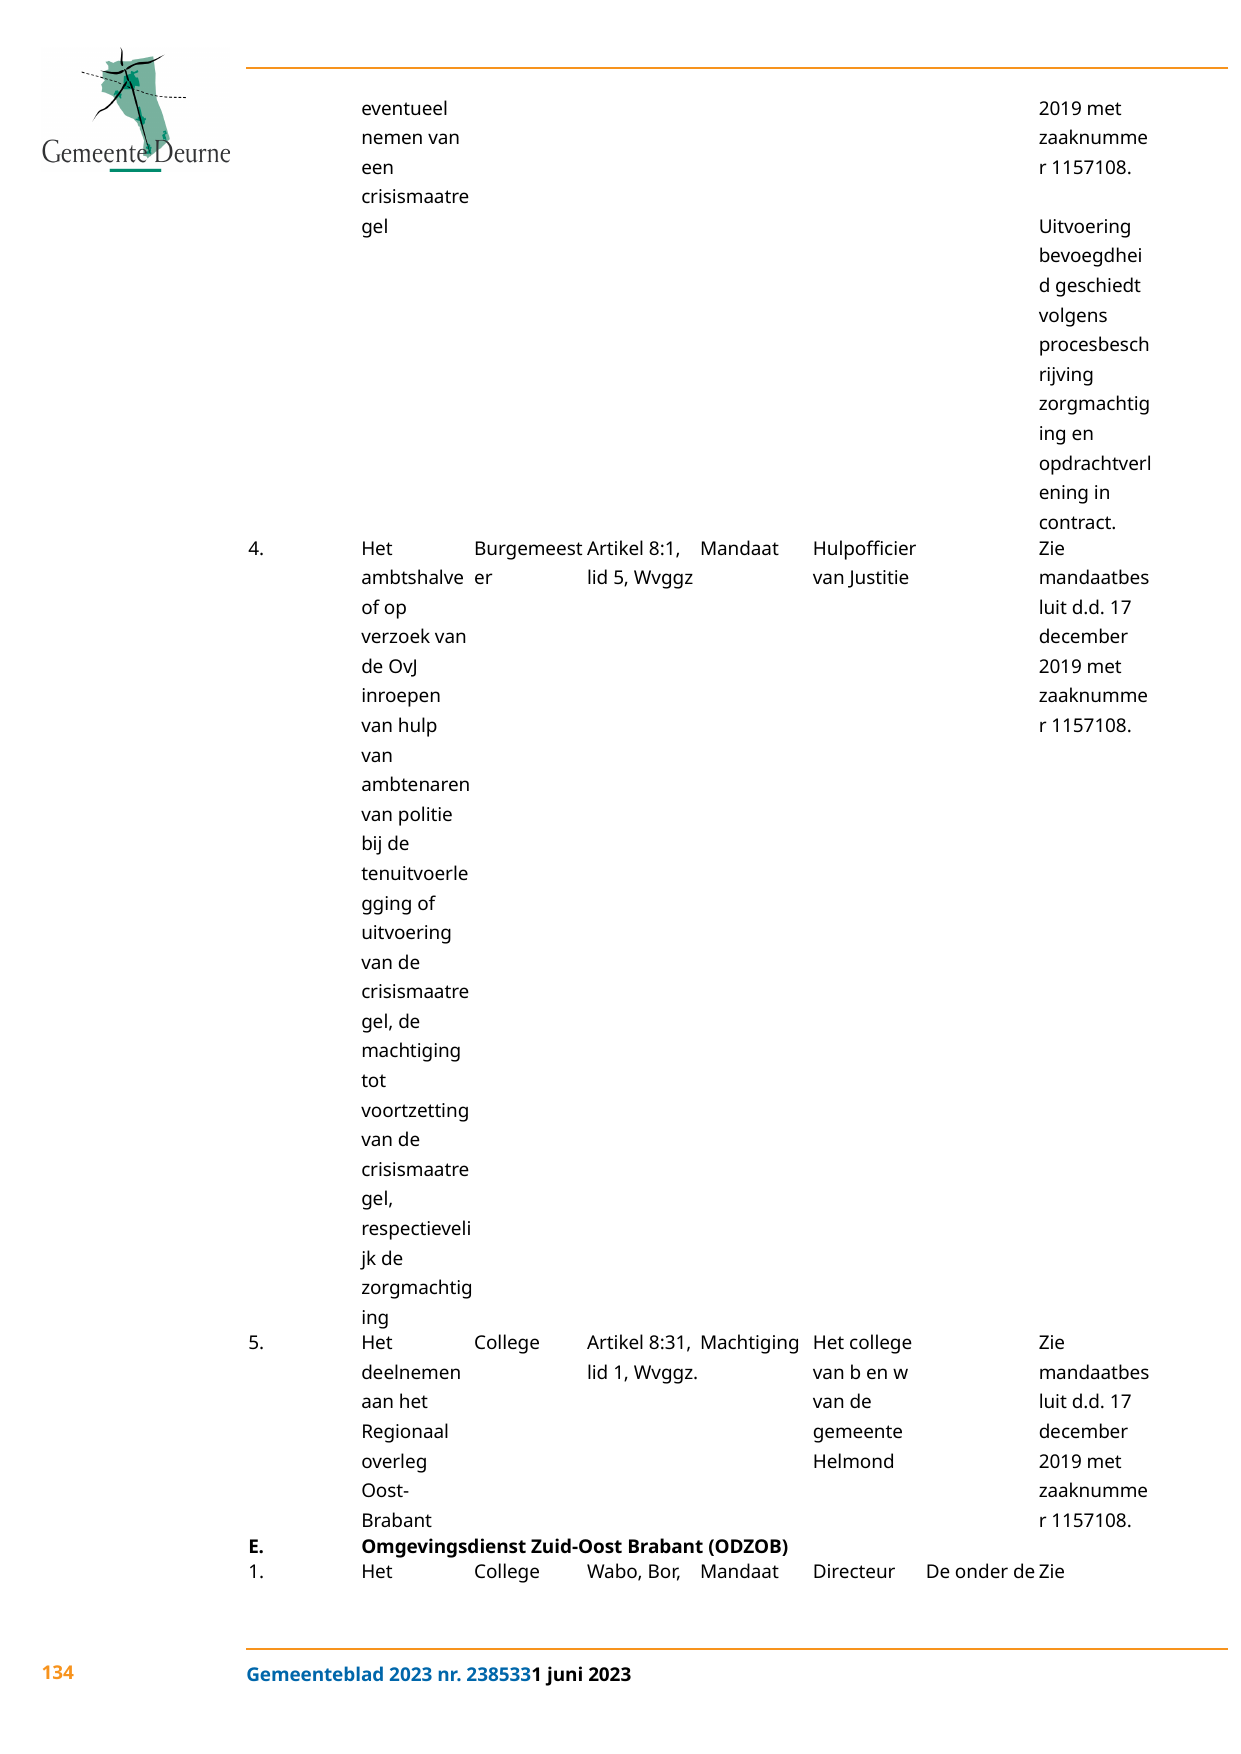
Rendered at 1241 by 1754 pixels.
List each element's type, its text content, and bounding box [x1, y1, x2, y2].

table_cell Zie mandaatbesluit d.d. 17 december 2019 met zaaknummer 1157108. [1039, 1330, 1152, 1533]
table_cell Zie [1039, 1559, 1152, 1584]
picture [41, 47, 231, 172]
table_cell [587, 95, 700, 535]
table_cell Het [361, 1559, 474, 1584]
table_cell Artikel 8:31, lid 1, Wvggz. [587, 1330, 700, 1533]
table_cell [926, 95, 1038, 535]
table_cell Directeur [813, 1559, 926, 1584]
table_cell 1. [248, 1559, 361, 1584]
table_cell Het ambtshalve of op verzoek van de OvJ inroepen van hulp van ambtenaren van politie bij de tenuitvoerlegging of uitvoering van de crisismaatregel, de machtiging tot voortzetting van de crisismaatregel, respectievelijk de zorgmachtiging [361, 535, 474, 1329]
table_cell De onder de [926, 1559, 1038, 1584]
table_cell Omgevingsdienst Zuid-Oost Brabant (ODZOB) [361, 1533, 1152, 1558]
table_cell 4. [248, 535, 361, 1329]
table_cell [926, 535, 1038, 1329]
table_cell eventueel nemen van een crisismaatregel [361, 95, 474, 535]
table_cell 5. [248, 1330, 361, 1533]
table_cell [700, 95, 813, 535]
table_cell College [474, 1330, 587, 1533]
table_cell Hulpofficier van Justitie [813, 535, 926, 1329]
table_cell College [474, 1559, 587, 1584]
table_cell Mandaat [700, 535, 813, 1329]
table_cell [474, 95, 587, 535]
table_cell Artikel 8:1, lid 5, Wvggz [587, 535, 700, 1329]
table_cell Mandaat [700, 1559, 813, 1584]
table_cell Het college van b en w van de gemeente Helmond [813, 1330, 926, 1533]
table_cell Wabo, Bor, [587, 1559, 700, 1584]
table_cell [813, 95, 926, 535]
table_cell Machtiging [700, 1330, 813, 1533]
table_cell Het deelnemen aan het Regionaal overleg Oost-Brabant [361, 1330, 474, 1533]
table_cell [926, 1330, 1038, 1533]
table_cell E. [248, 1533, 361, 1558]
table_cell [248, 95, 361, 535]
table_cell Zie mandaatbesluit d.d. 17 december 2019 met zaaknummer 1157108. [1039, 535, 1152, 1329]
table_cell Burgemeester [474, 535, 587, 1329]
table_cell 2019 met zaaknummer 1157108. Uitvoering bevoegdheid geschiedt volgens procesbeschrijving zorgmachtiging en opdrachtverlening in contract. [1039, 95, 1152, 535]
